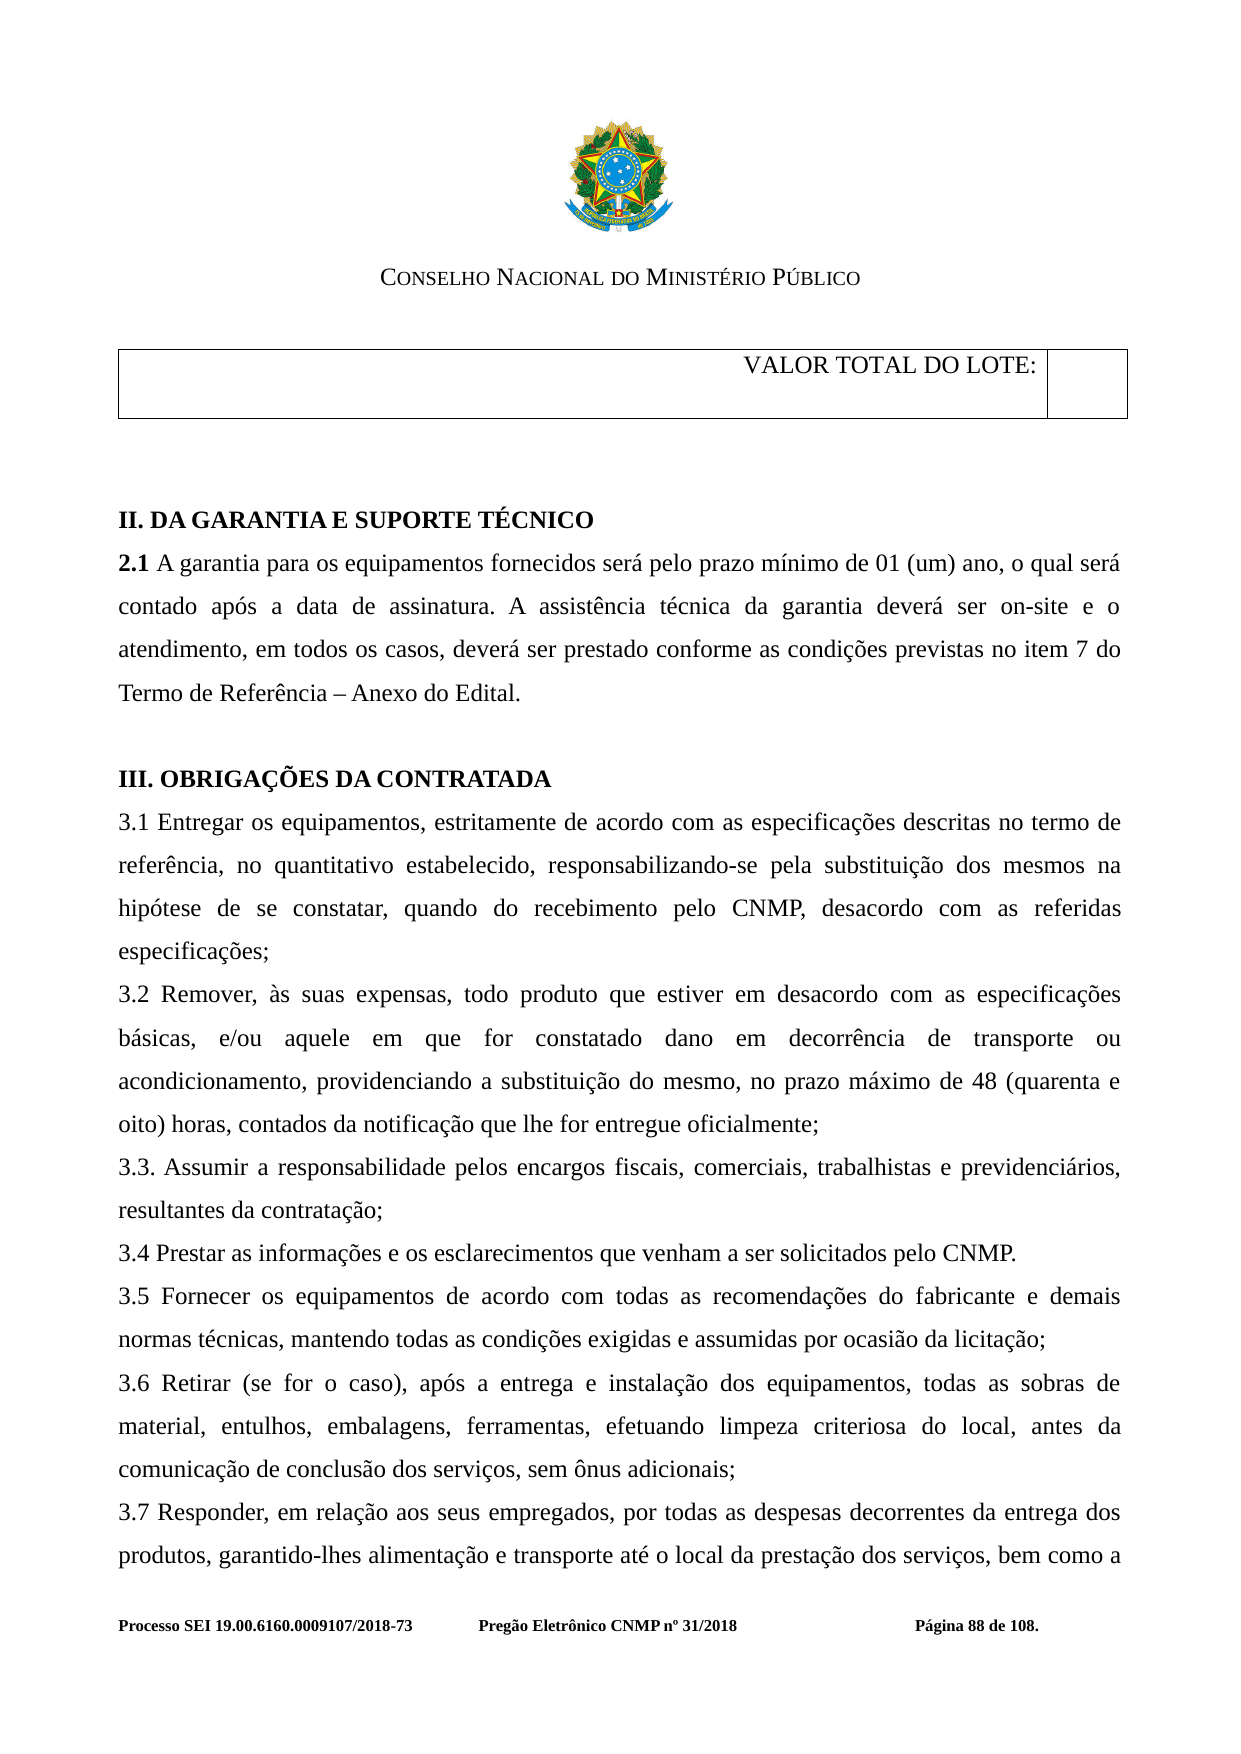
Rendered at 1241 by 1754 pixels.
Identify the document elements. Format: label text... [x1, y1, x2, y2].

text 3.3. Assumir a responsabilidade pelos encargos fiscais, comerciais, trabalhistas e previdenciários, resultantes da contratação; [118, 1152, 1122, 1224]
text II. DA GARANTIA E SUPORTE TÉCNICO [118, 505, 1122, 534]
text 3.5 Fornecer os equipamentos de acordo com todas as recomendações do fabricante e demais normas técnicas, mantendo todas as condições exigidas e assumidas por ocasião da licitação; [118, 1281, 1122, 1353]
text 3.4 Prestar as informações e os esclarecimentos que venham a ser solicitados pelo CNMP. [118, 1238, 1122, 1267]
text 2.1 A garantia para os equipamentos fornecidos será pelo prazo mínimo de 01 (um) ano, o qual será contado após a data de assinatura. A assistência técnica da garantia deverá ser on-site e o atendimento, em todos os casos, deverá ser prestado conforme as condições previstas no item 7 do Termo de Referência – Anexo do Edital. [118, 548, 1122, 706]
text III. OBRIGAÇÕES DA CONTRATADA [118, 764, 1122, 793]
text 3.2 Remover, às suas expensas, todo produto que estiver em desacordo com as especificações básicas, e/ou aquele em que for constatado dano em decorrência de transporte ou acondicionamento, providenciando a substituição do mesmo, no prazo máximo de 48 (quarenta e oito) horas, contados da notificação que lhe for entregue oficialmente; [118, 979, 1122, 1138]
table_cell VALOR TOTAL DO LOTE: [119, 350, 1047, 418]
text 3.6 Retirar (se for o caso), após a entrega e instalação dos equipamentos, todas as sobras de material, entulhos, embalagens, ferramentas, efetuando limpeza criteriosa do local, antes da comunicação de conclusão dos serviços, sem ônus adicionais; [118, 1368, 1122, 1483]
text 3.7 Responder, em relação aos seus empregados, por todas as despesas decorrentes da entrega dos produtos, garantido-lhes alimentação e transporte até o local da prestação dos serviços, bem como a [118, 1497, 1122, 1569]
text 3.1 Entregar os equipamentos, estritamente de acordo com as especificações descritas no termo de referência, no quantitativo estabelecido, responsabilizando-se pela substituição dos mesmos na hipótese de se constatar, quando do recebimento pelo CNMP, desacordo com as referidas especificações; [118, 807, 1122, 965]
table_cell [1048, 350, 1127, 418]
